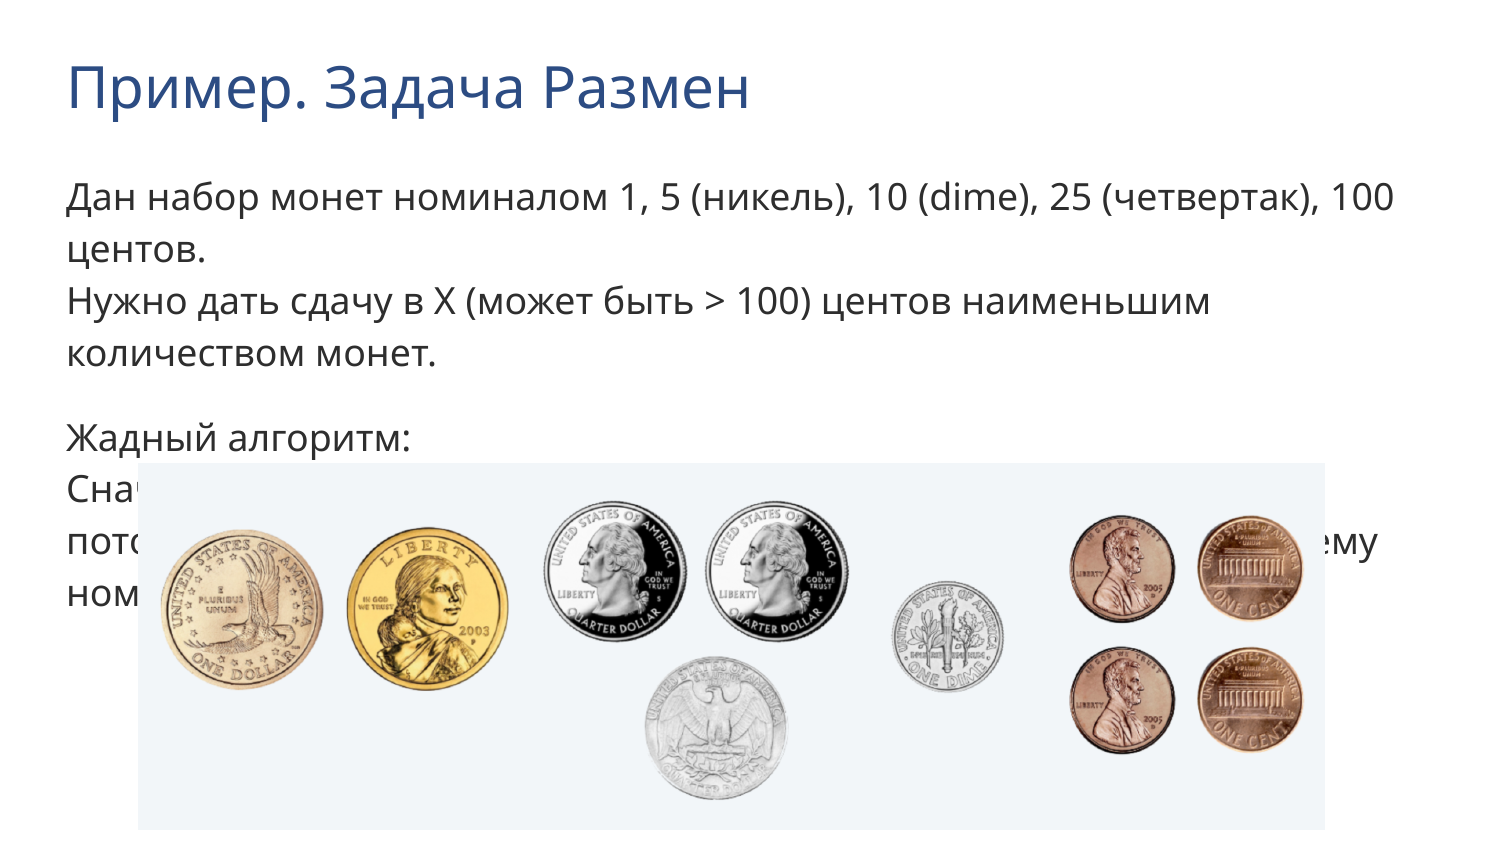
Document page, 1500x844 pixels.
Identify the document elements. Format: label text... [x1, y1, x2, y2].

title Пример. Задача Размен [51, 35, 1449, 130]
list Дан набор монет номиналом 1, 5 (никель), 10 (dime), 25 (четвертак), 100 центов. Нужно дать сдачу в X (может быть > 100) центов наименьшим количеством монет. Жадный алгоритм: Сначала определить количество монет большого номинала, потом, если сумма X не получилась, перейти к следующему меньшему номиналу. [51, 151, 1449, 821]
picture [138, 463, 1325, 830]
